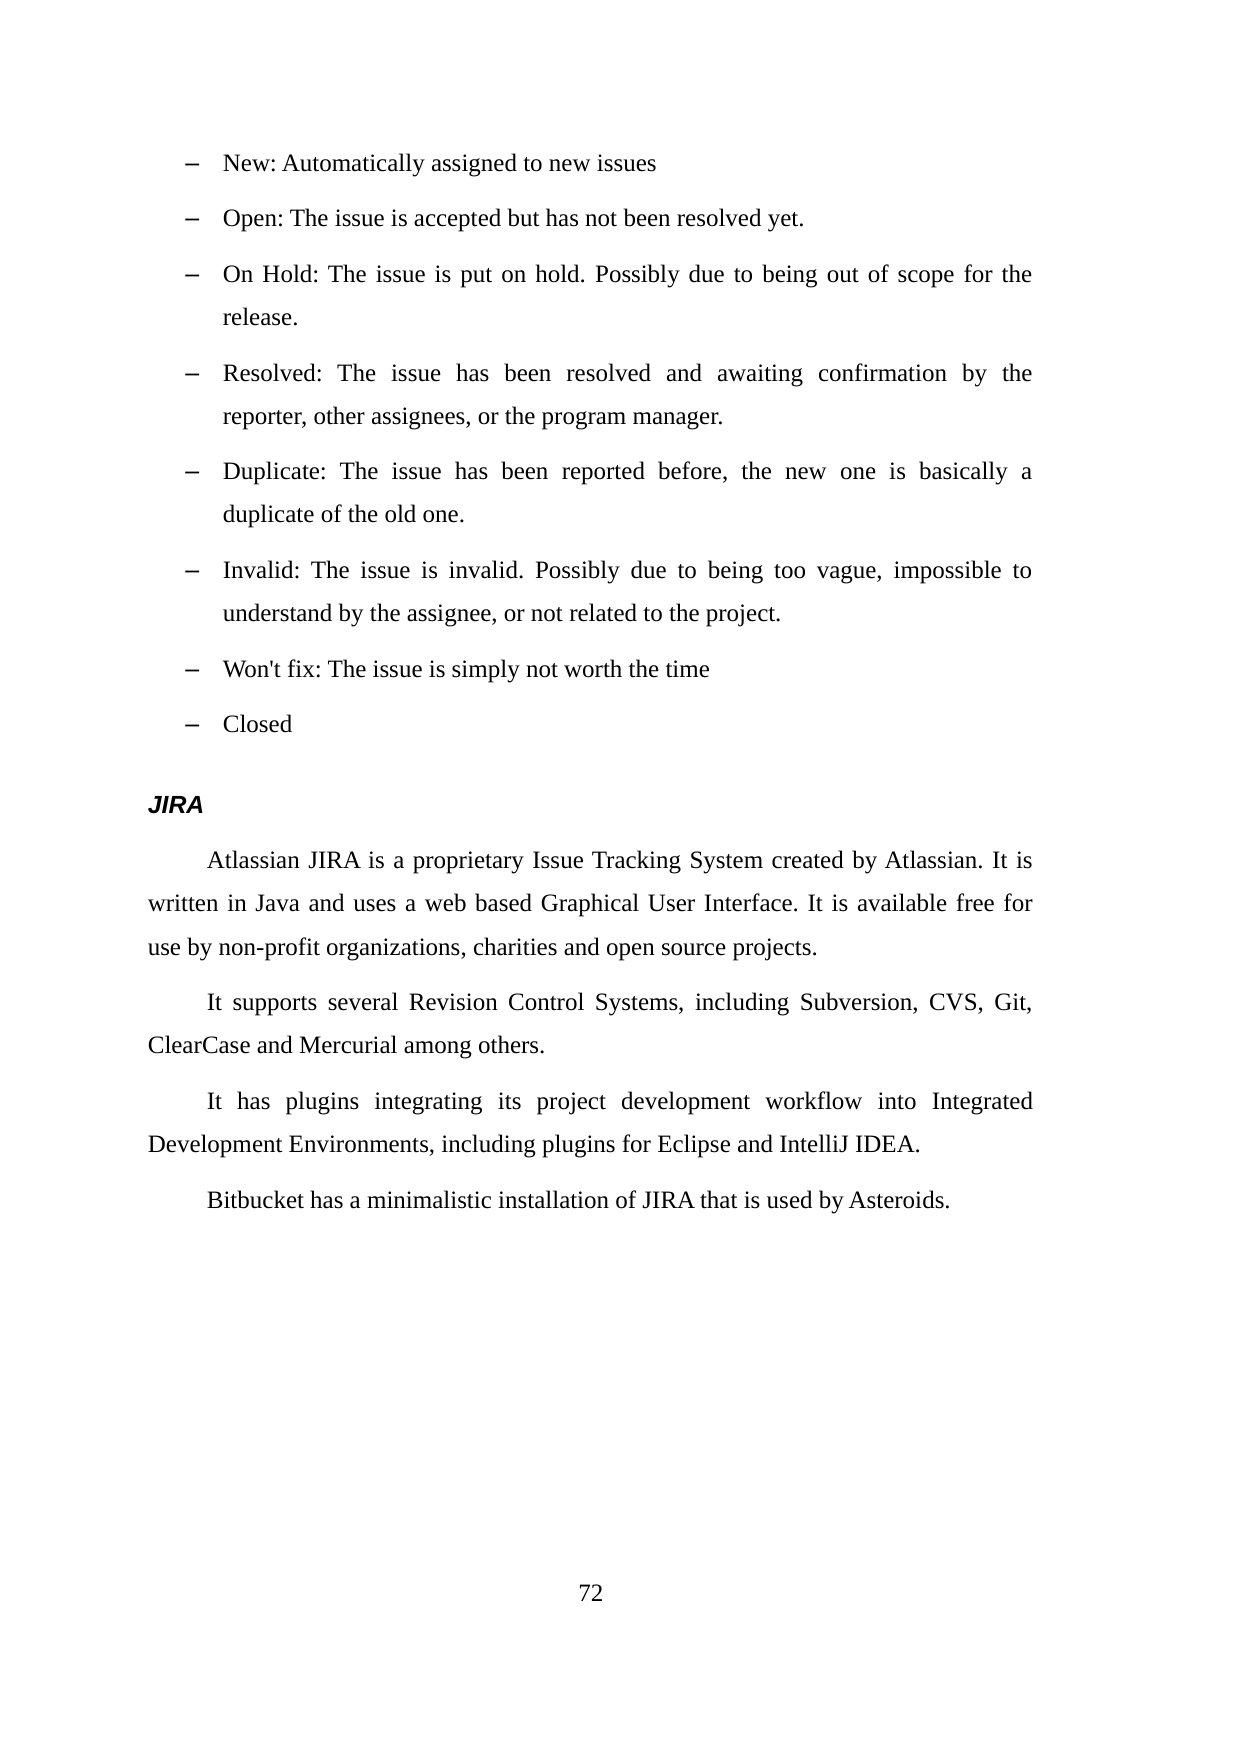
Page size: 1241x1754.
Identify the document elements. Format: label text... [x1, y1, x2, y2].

subtitle JIRA [148, 790, 1033, 819]
text It has plugins integrating its project development workflow into Integrated Development Environments, including plugins for Eclipse and IntelliJ IDEA. [148, 1086, 1033, 1158]
text Bitbucket has a minimalistic installation of JIRA that is used by Asteroids. [148, 1185, 1033, 1213]
list On Hold: The issue is put on hold. Possibly due to being out of scope for the release. [185, 259, 1033, 331]
text It supports several Revision Control Systems, including Subversion, CVS, Git, ClearCase and Mercurial among others. [148, 987, 1033, 1059]
list New: Automatically assigned to new issues [185, 148, 1033, 176]
list Resolved: The issue has been resolved and awaiting confirmation by the reporter, other assignees, or the program manager. [185, 358, 1033, 429]
list Closed [185, 709, 1033, 738]
list Won't fix: The issue is simply not worth the time [185, 654, 1033, 683]
text Atlassian JIRA is a proprietary Issue Tracking System created by Atlassian. It is written in Java and uses a web based Graphical User Interface. It is available free for use by non-profit organizations, charities and open source projects. [148, 845, 1033, 960]
list Invalid: The issue is invalid. Possibly due to being too vague, impossible to understand by the assignee, or not related to the project. [185, 555, 1033, 627]
list Open: The issue is accepted but has not been resolved yet. [185, 203, 1033, 232]
list Duplicate: The issue has been reported before, the new one is basically a duplicate of the old one. [185, 456, 1033, 528]
